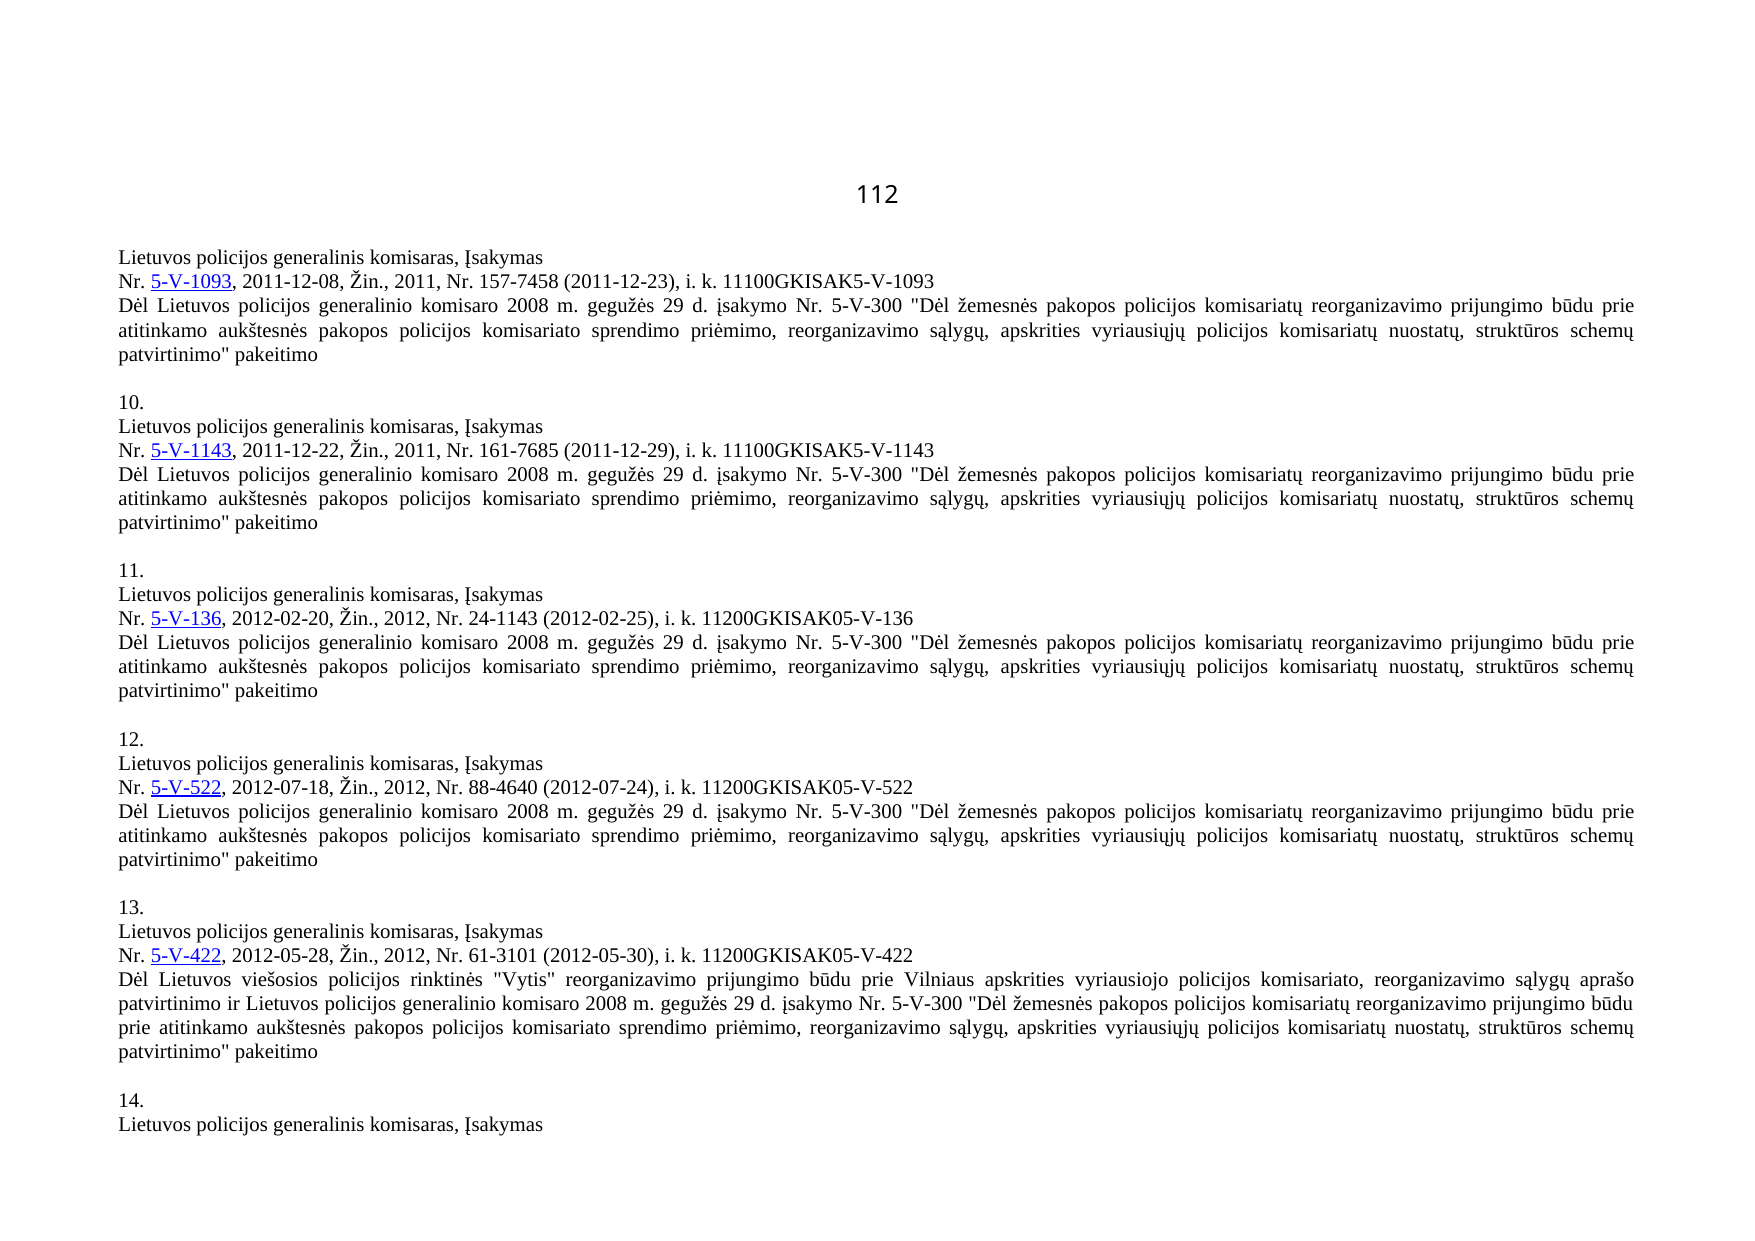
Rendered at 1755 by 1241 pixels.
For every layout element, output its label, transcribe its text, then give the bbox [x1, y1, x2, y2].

text Lietuvos policijos generalinis komisaras, Įsakymas [118, 919, 1636, 943]
text Dėl Lietuvos policijos generalinio komisaro 2008 m. gegužės 29 d. įsakymo Nr. 5-V-300 "Dėl žemesnės pakopos policijos komisariatų reorganizavimo prijungimo būdu prie atitinkamo aukštesnės pakopos policijos komisariato sprendimo priėmimo, reorganizavimo sąlygų, apskrities vyriausiųjų policijos komisariatų nuostatų, struktūros schemų patvirtinimo" pakeitimo [118, 462, 1636, 534]
text 12. [118, 727, 1636, 751]
text Lietuvos policijos generalinis komisaras, Įsakymas [118, 1112, 1636, 1136]
text Nr. 5-V-522, 2012-07-18, Žin., 2012, Nr. 88-4640 (2012-07-24), i. k. 11200GKISAK05-V-522 [118, 775, 1636, 799]
text Lietuvos policijos generalinis komisaras, Įsakymas [118, 245, 1636, 269]
text Dėl Lietuvos policijos generalinio komisaro 2008 m. gegužės 29 d. įsakymo Nr. 5-V-300 "Dėl žemesnės pakopos policijos komisariatų reorganizavimo prijungimo būdu prie atitinkamo aukštesnės pakopos policijos komisariato sprendimo priėmimo, reorganizavimo sąlygų, apskrities vyriausiųjų policijos komisariatų nuostatų, struktūros schemų patvirtinimo" pakeitimo [118, 799, 1636, 871]
text 14. [118, 1087, 1636, 1112]
text Lietuvos policijos generalinis komisaras, Įsakymas [118, 582, 1636, 606]
text 13. [118, 895, 1636, 919]
text Dėl Lietuvos policijos generalinio komisaro 2008 m. gegužės 29 d. įsakymo Nr. 5-V-300 "Dėl žemesnės pakopos policijos komisariatų reorganizavimo prijungimo būdu prie atitinkamo aukštesnės pakopos policijos komisariato sprendimo priėmimo, reorganizavimo sąlygų, apskrities vyriausiųjų policijos komisariatų nuostatų, struktūros schemų patvirtinimo" pakeitimo [118, 293, 1636, 366]
text Dėl Lietuvos policijos generalinio komisaro 2008 m. gegužės 29 d. įsakymo Nr. 5-V-300 "Dėl žemesnės pakopos policijos komisariatų reorganizavimo prijungimo būdu prie atitinkamo aukštesnės pakopos policijos komisariato sprendimo priėmimo, reorganizavimo sąlygų, apskrities vyriausiųjų policijos komisariatų nuostatų, struktūros schemų patvirtinimo" pakeitimo [118, 630, 1636, 702]
text Nr. 5-V-1093, 2011-12-08, Žin., 2011, Nr. 157-7458 (2011-12-23), i. k. 11100GKISAK5-V-1093 [118, 269, 1636, 293]
text 10. [118, 390, 1636, 414]
text Nr. 5-V-136, 2012-02-20, Žin., 2012, Nr. 24-1143 (2012-02-25), i. k. 11200GKISAK05-V-136 [118, 606, 1636, 630]
text Lietuvos policijos generalinis komisaras, Įsakymas [118, 751, 1636, 775]
text Nr. 5-V-1143, 2011-12-22, Žin., 2011, Nr. 161-7685 (2011-12-29), i. k. 11100GKISAK5-V-1143 [118, 438, 1636, 462]
text Dėl Lietuvos viešosios policijos rinktinės "Vytis" reorganizavimo prijungimo būdu prie Vilniaus apskrities vyriausiojo policijos komisariato, reorganizavimo sąlygų aprašo patvirtinimo ir Lietuvos policijos generalinio komisaro 2008 m. gegužės 29 d. įsakymo Nr. 5-V-300 "Dėl žemesnės pakopos policijos komisariatų reorganizavimo prijungimo būdu prie atitinkamo aukštesnės pakopos policijos komisariato sprendimo priėmimo, reorganizavimo sąlygų, apskrities vyriausiųjų policijos komisariatų nuostatų, struktūros schemų patvirtinimo" pakeitimo [118, 967, 1636, 1063]
text Lietuvos policijos generalinis komisaras, Įsakymas [118, 414, 1636, 438]
text Nr. 5-V-422, 2012-05-28, Žin., 2012, Nr. 61-3101 (2012-05-30), i. k. 11200GKISAK05-V-422 [118, 943, 1636, 967]
text 11. [118, 558, 1636, 582]
